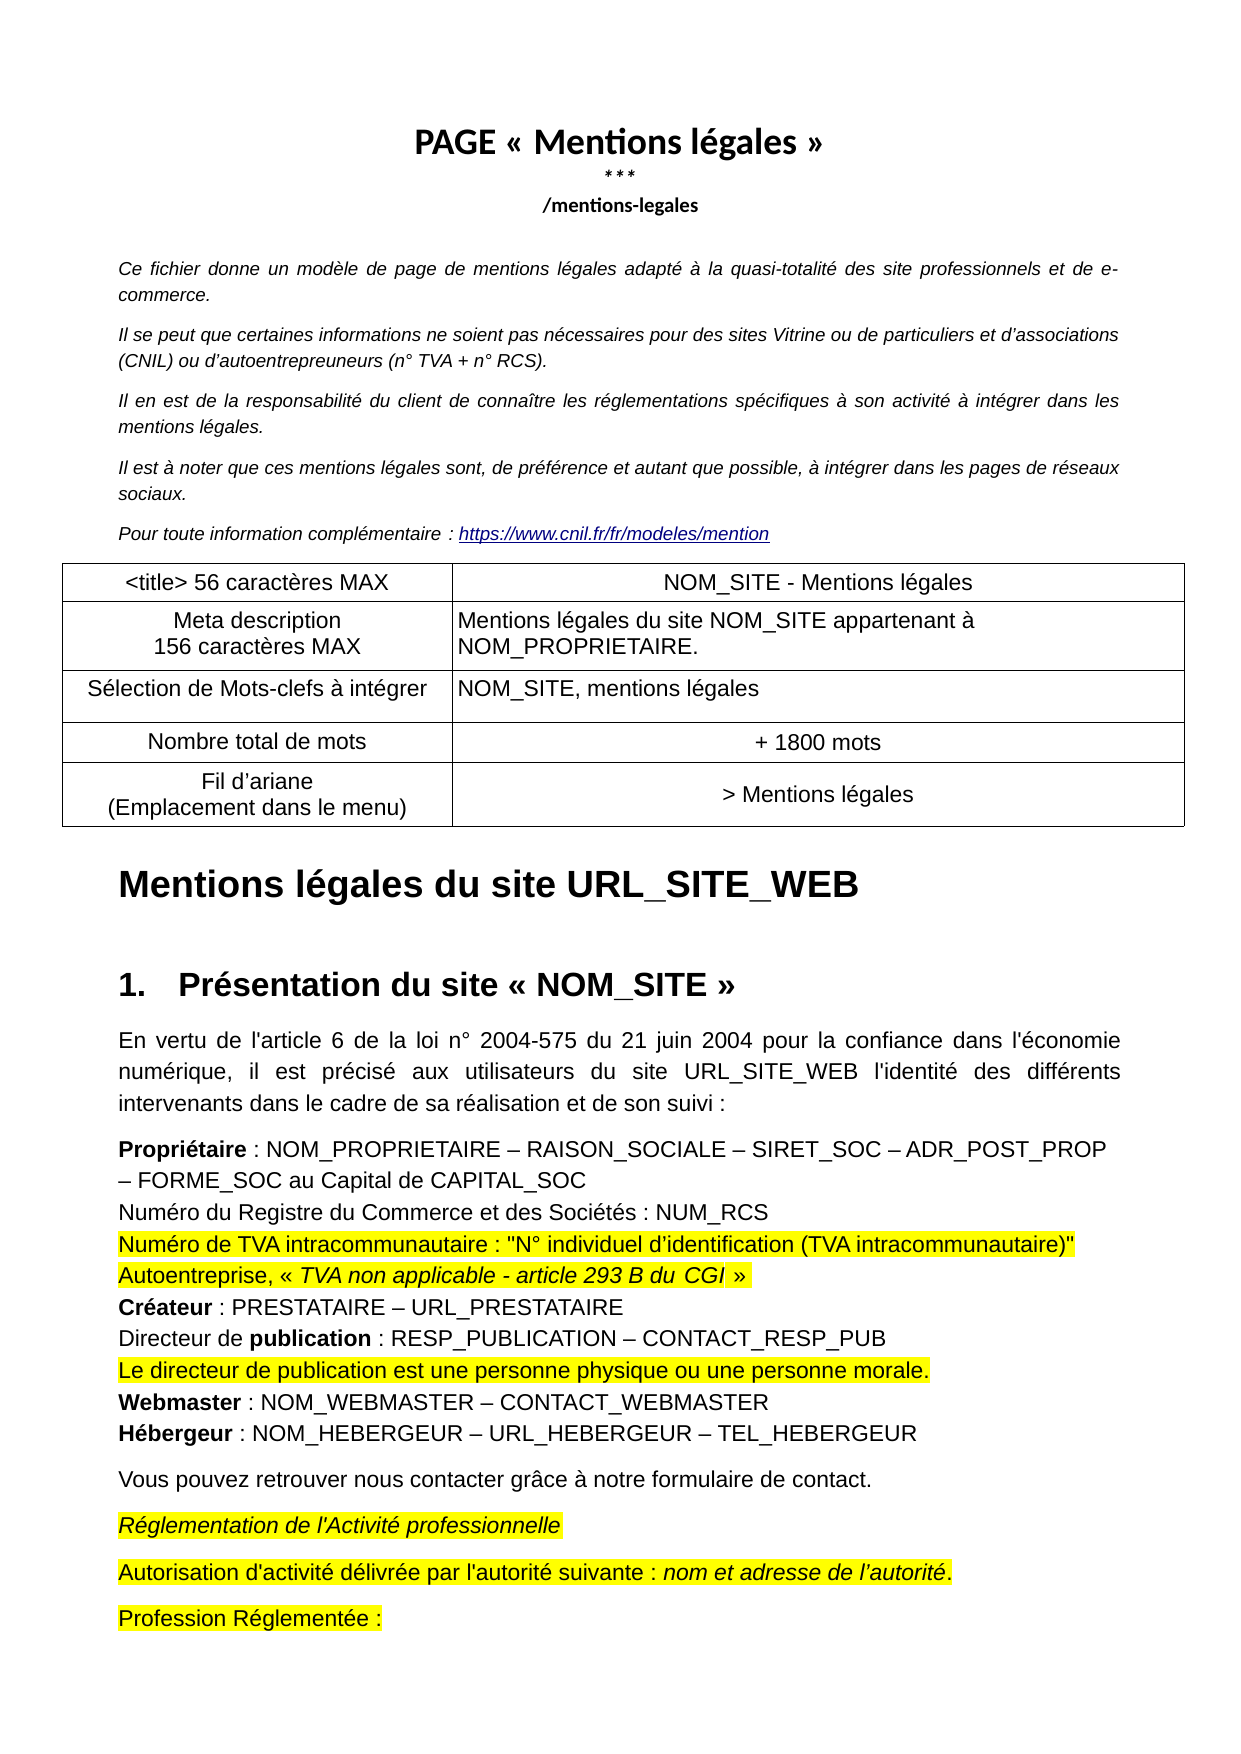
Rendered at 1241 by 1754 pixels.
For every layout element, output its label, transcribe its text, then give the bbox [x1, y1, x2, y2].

table_cell Sélection de Mots-clefs à intégrer [63, 671, 452, 722]
text Ce fichier donne un modèle de page de mentions légales adapté à la quasi-totalité des site professionnels et de e-commerce. [118, 258, 1122, 305]
table_cell > Mentions légales [453, 763, 1184, 826]
text Il se peut que certaines informations ne soient pas nécessaires pour des sites Vitrine ou de particuliers et d’associations (CNIL) ou d’autoentrepreuneurs (n° TVA + n° RCS). [118, 324, 1122, 371]
table_cell + 1800 mots [453, 723, 1184, 762]
text PAGE « Mentions légales » [118, 118, 1122, 164]
text Il en est de la responsabilité du client de connaître les réglementations spécifiques à son activité à intégrer dans les mentions légales. [118, 390, 1122, 438]
subtitle Mentions légales du site URL_SITE_WEB [118, 862, 1122, 905]
table_cell NOM_SITE, mentions légales [453, 671, 1184, 722]
table_header <title> 56 caractères MAX [63, 564, 452, 601]
subtitle Présentation du site « NOM_SITE » [118, 964, 1122, 1003]
table_cell Fil d’ariane (Emplacement dans le menu) [63, 763, 452, 826]
text Pour toute information complémentaire : https://www.cnil.fr/fr/modeles/mention [118, 523, 1122, 544]
table_cell Nombre total de mots [63, 723, 452, 762]
table_cell Mentions légales du site NOM_SITE appartenant à NOM_PROPRIETAIRE. [453, 602, 1184, 669]
text Vous pouvez retrouver nous contacter grâce à notre formulaire de contact. [118, 1466, 1122, 1492]
table_header NOM_SITE - Mentions légales [453, 564, 1184, 601]
text Réglementation de l'Activité professionnelle [118, 1512, 1122, 1539]
text En vertu de l'article 6 de la loi n° 2004-575 du 21 juin 2004 pour la confiance dans l'économie numérique, il est précisé aux utilisateurs du site URL_SITE_WEB l'identité des différents intervenants dans le cadre de sa réalisation et de son suivi : [118, 1027, 1122, 1116]
text /mentions-legales [118, 192, 1122, 217]
text *** [118, 164, 1122, 192]
text Profession Réglementée : [118, 1604, 1122, 1631]
text Il est à noter que ces mentions légales sont, de préférence et autant que possible, à intégrer dans les pages de réseaux sociaux. [118, 457, 1122, 504]
text Propriétaire : NOM_PROPRIETAIRE – RAISON_SOCIALE – SIRET_SOC – ADR_POST_PROP – FORME_SOC au Capital de CAPITAL_SOC Numéro du Registre du Commerce et des Sociétés : NUM_RCS Numéro de TVA intracommunautaire : "N° individuel d’identification (TVA intracommunautaire)" Autoentreprise, « TVA non applicable - article 293 B du CGI » Créateur : PRESTATAIRE – URL_PRESTATAIRE Directeur de publication : RESP_PUBLICATION – CONTACT_RESP_PUB Le directeur de publication est une personne physique ou une personne morale. Webmaster : NOM_WEBMASTER – CONTACT_WEBMASTER Hébergeur : NOM_HEBERGEUR – URL_HEBERGEUR – TEL_HEBERGEUR [118, 1136, 1122, 1446]
table_cell Meta description 156 caractères MAX [63, 602, 452, 669]
text Autorisation d'activité délivrée par l'autorité suivante : nom et adresse de l’autorité. [118, 1558, 1122, 1585]
